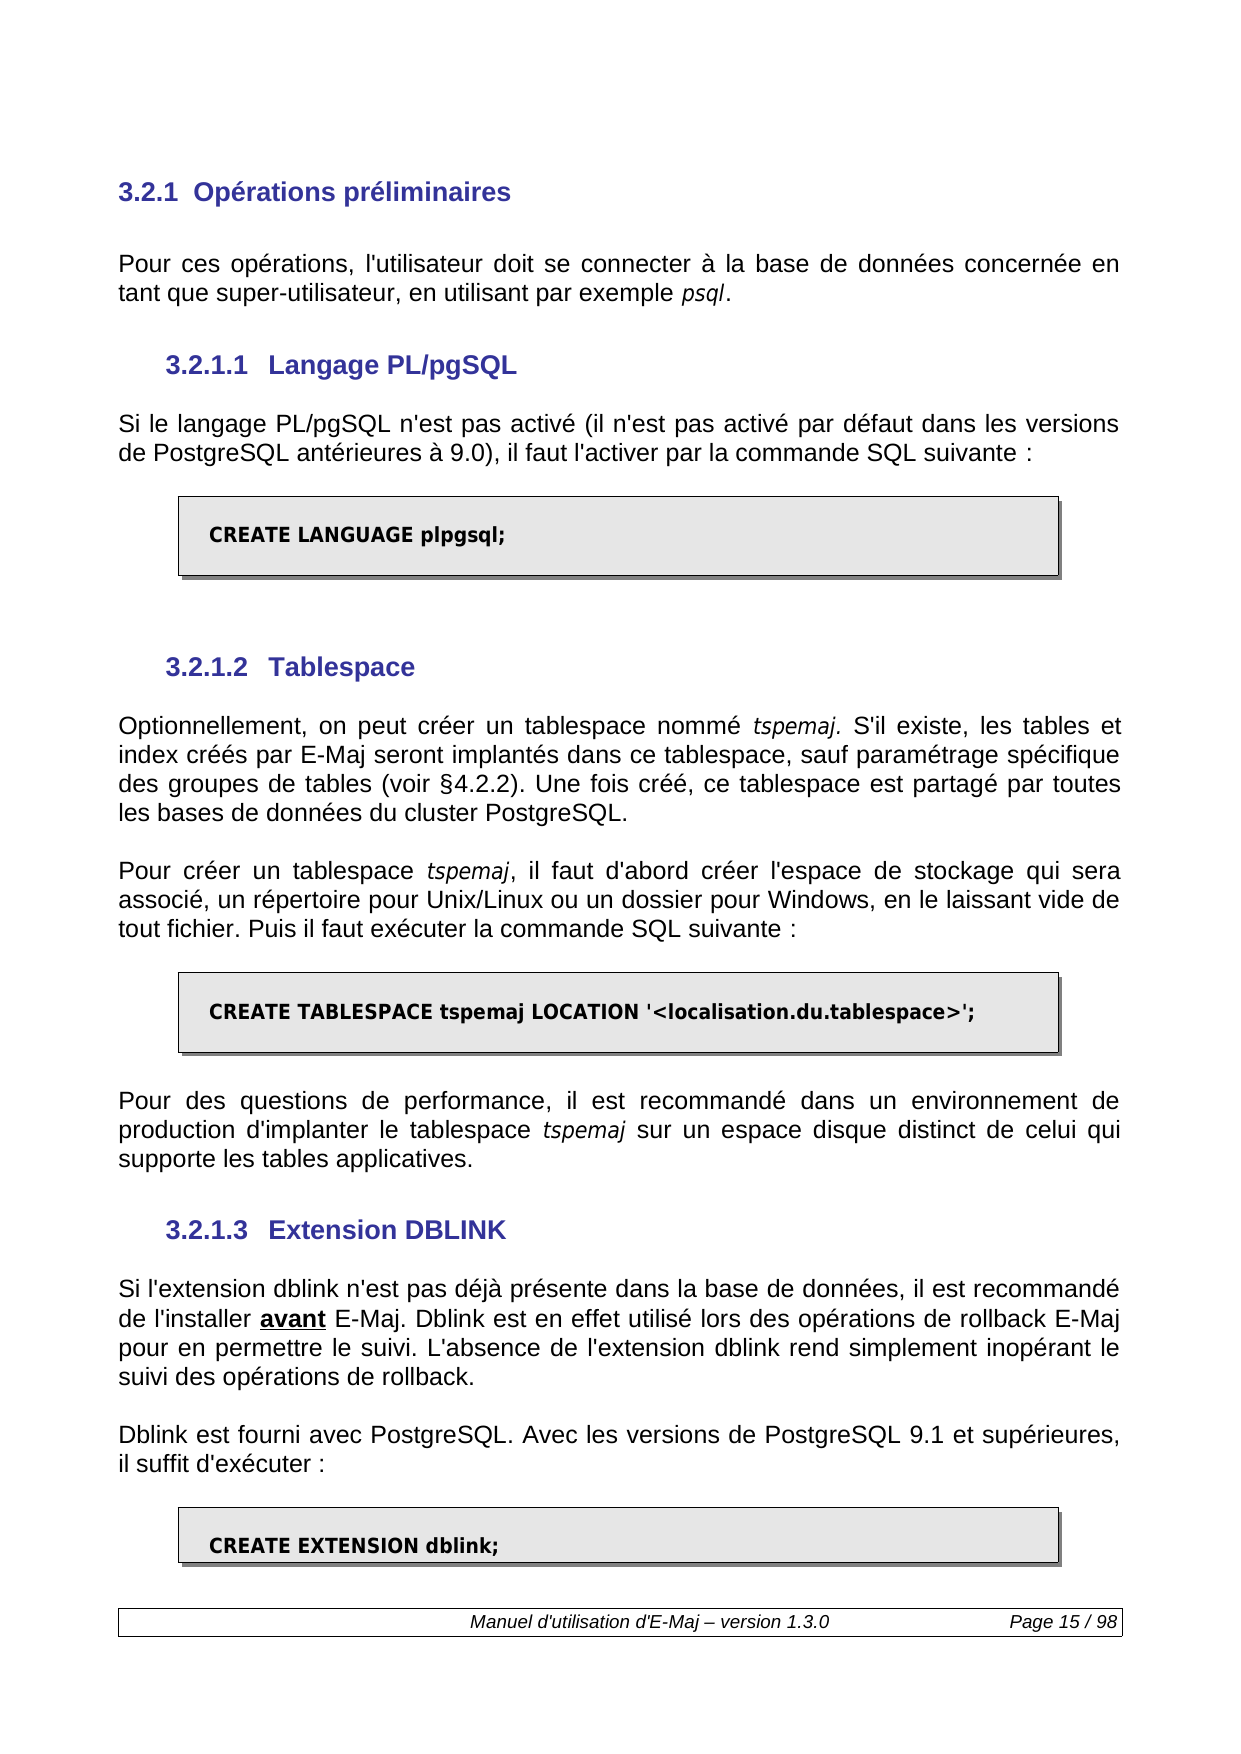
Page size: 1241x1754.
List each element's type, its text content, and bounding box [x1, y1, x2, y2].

subtitle Extension DBLINK [165, 1214, 1122, 1245]
text Dblink est fourni avec PostgreSQL. Avec les versions de PostgreSQL 9.1 et supérieures, il suffit d'exécuter : [118, 1420, 1122, 1478]
text Pour des questions de performance, il est recommandé dans un environnement de production d'implanter le tablespace tspemaj sur un espace disque distinct de celui qui supporte les tables applicatives. [118, 1086, 1122, 1173]
text CREATE EXTENSION dblink; [179, 1531, 1058, 1562]
text CREATE LANGUAGE plpgsql; [179, 520, 1058, 545]
subtitle Opérations préliminaires [118, 176, 1122, 207]
subtitle Langage PL/pgSQL [165, 348, 1122, 379]
text Si le langage PL/pgSQL n'est pas activé (il n'est pas activé par défaut dans les versions de PostgreSQL antérieures à 9.0), il faut l'activer par la commande SQL suivante : [118, 409, 1122, 467]
text Optionnellement, on peut créer un tablespace nommé tspemaj. S'il existe, les tables et index créés par E-Maj seront implantés dans ce tablespace, sauf paramétrage spécifique des groupes de tables (voir §4.2.2). Une fois créé, ce tablespace est partagé par toutes les bases de données du cluster PostgreSQL. [118, 711, 1122, 827]
text Pour ces opérations, l'utilisateur doit se connecter à la base de données concernée en tant que super-utilisateur, en utilisant par exemple psql. [118, 249, 1122, 307]
text Si l'extension dblink n'est pas déjà présente dans la base de données, il est recommandé de l'installer avant E-Maj. Dblink est en effet utilisé lors des opérations de rollback E-Maj pour en permettre le suivi. L'absence de l'extension dblink rend simplement inopérant le suivi des opérations de rollback. [118, 1245, 1122, 1391]
text CREATE TABLESPACE tspemaj LOCATION '<localisation.du.tablespace>'; [179, 997, 1058, 1021]
text Pour créer un tablespace tspemaj, il faut d'abord créer l'espace de stockage qui sera associé, un répertoire pour Unix/Linux ou un dossier pour Windows, en le laissant vide de tout fichier. Puis il faut exécuter la commande SQL suivante : [118, 856, 1122, 943]
subtitle Tablespace [165, 651, 1122, 682]
